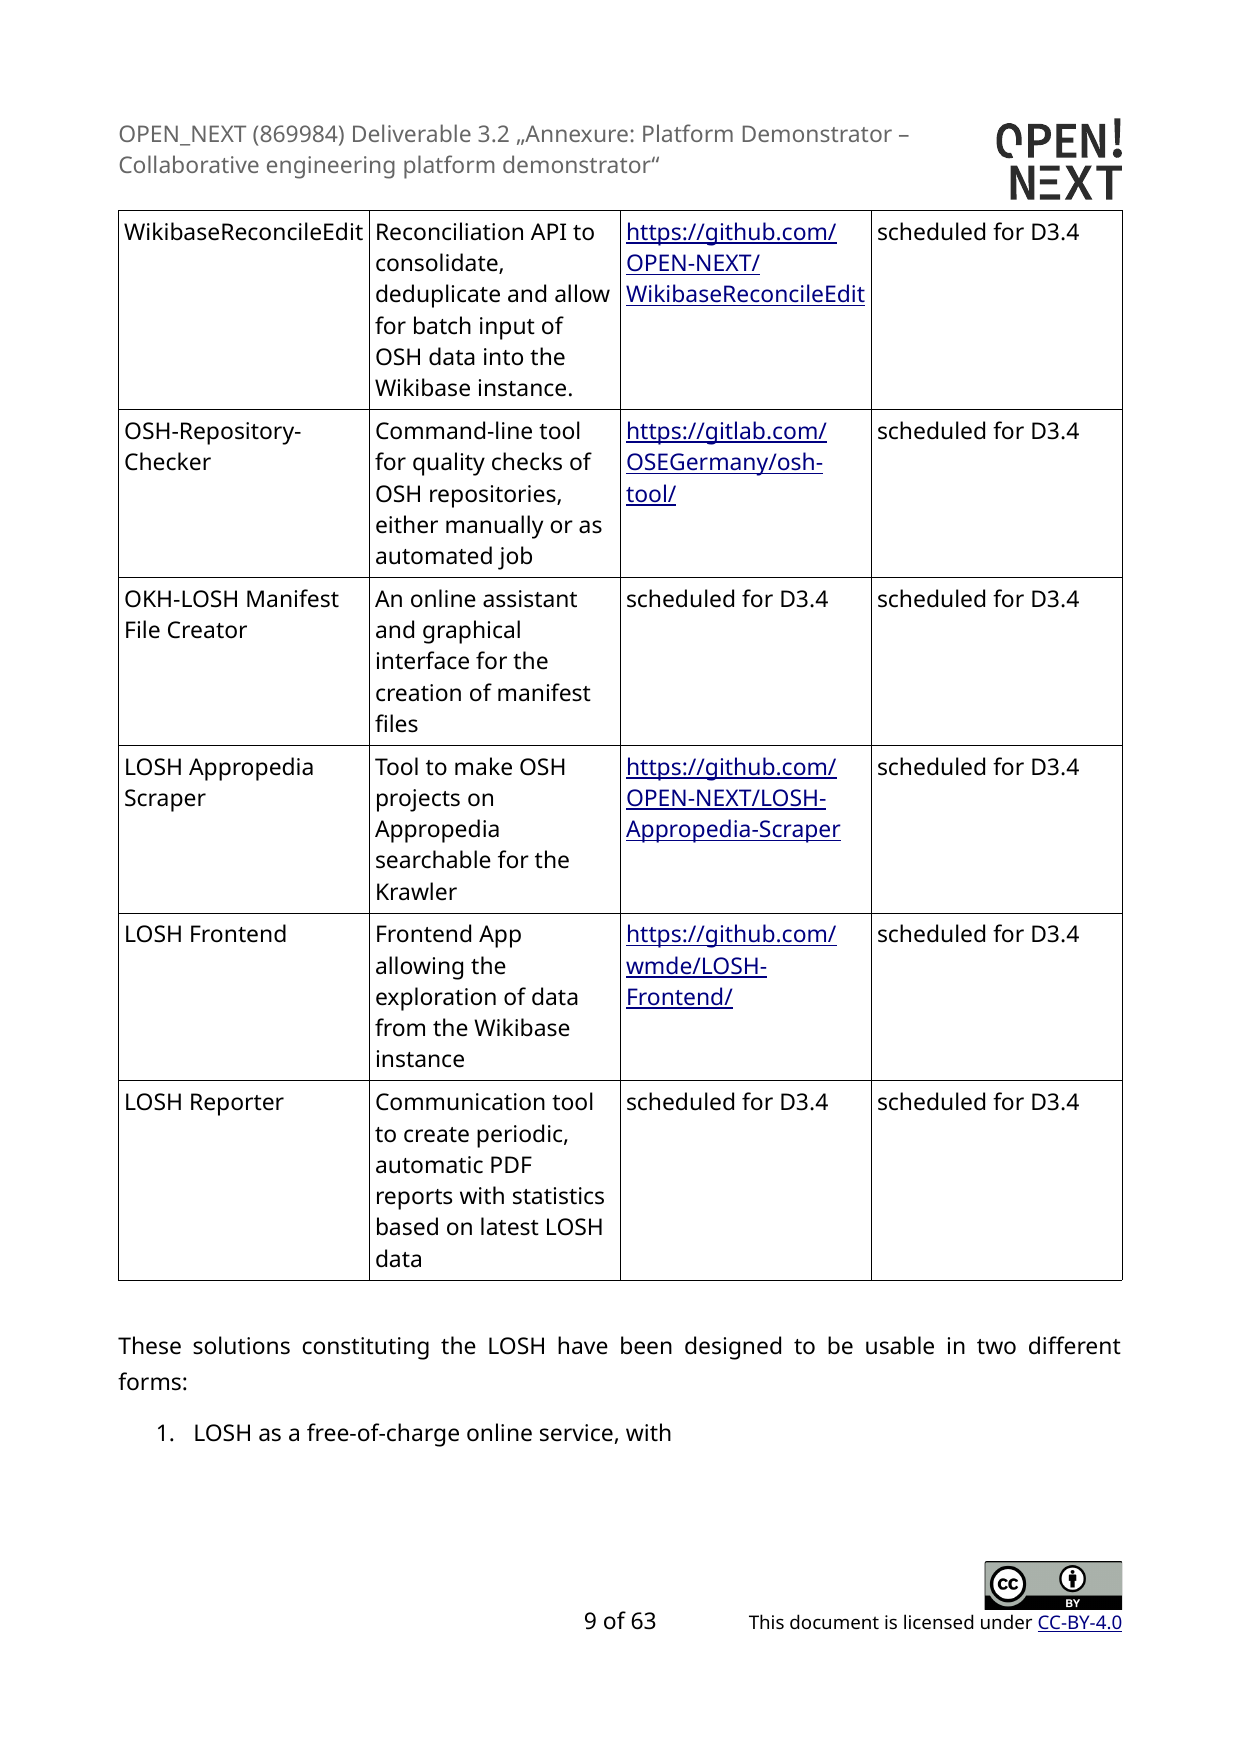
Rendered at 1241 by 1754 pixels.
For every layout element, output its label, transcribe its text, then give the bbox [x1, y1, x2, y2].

table_cell Frontend App allowing the exploration of data from the Wikibase instance [370, 914, 620, 1080]
table_cell https://github.com/OPEN-NEXT/LOSH-Appropedia-Scraper [621, 746, 871, 913]
table_cell An online assistant and graphical interface for the creation of manifest files [370, 578, 620, 745]
table_cell scheduled for D3.4 [872, 1081, 1122, 1279]
table_cell scheduled for D3.4 [872, 211, 1122, 409]
table_cell scheduled for D3.4 [872, 746, 1122, 913]
table_cell scheduled for D3.4 [621, 1081, 871, 1279]
table_cell Reconciliation API to consolidate, deduplicate and allow for batch input of OSH data into the Wikibase instance. [370, 211, 620, 409]
table_cell scheduled for D3.4 [872, 914, 1122, 1080]
table_cell Tool to make OSH projects on Appropedia searchable for the Krawler [370, 746, 620, 913]
table_cell scheduled for D3.4 [872, 410, 1122, 577]
table_cell WikibaseReconcileEdit [119, 211, 369, 409]
list LOSH as a free-of-charge online service, with [156, 1417, 1122, 1448]
table_cell LOSH Appropedia Scraper [119, 746, 369, 913]
table_cell Communication tool to create periodic, automatic PDF reports with statistics based on latest LOSH data [370, 1081, 620, 1279]
table_cell Command-line tool for quality checks of OSH repositories, either manually or as automated job [370, 410, 620, 577]
table_cell scheduled for D3.4 [872, 578, 1122, 745]
table_cell scheduled for D3.4 [621, 578, 871, 745]
table_cell OSH-Repository-Checker [119, 410, 369, 577]
table_cell https://gitlab.com/OSEGermany/osh-tool/ [621, 410, 871, 577]
table_cell https://github.com/OPEN-NEXT/WikibaseReconcileEdit [621, 211, 871, 409]
table_cell LOSH Reporter [119, 1081, 369, 1279]
picture [984, 1561, 1123, 1610]
table_cell OKH-LOSH Manifest File Creator [119, 578, 369, 745]
table_cell LOSH Frontend [119, 914, 369, 1080]
table_cell https://github.com/wmde/LOSH-Frontend/ [621, 914, 871, 1080]
text These solutions constituting the LOSH have been designed to be usable in two different forms: [118, 1330, 1122, 1397]
